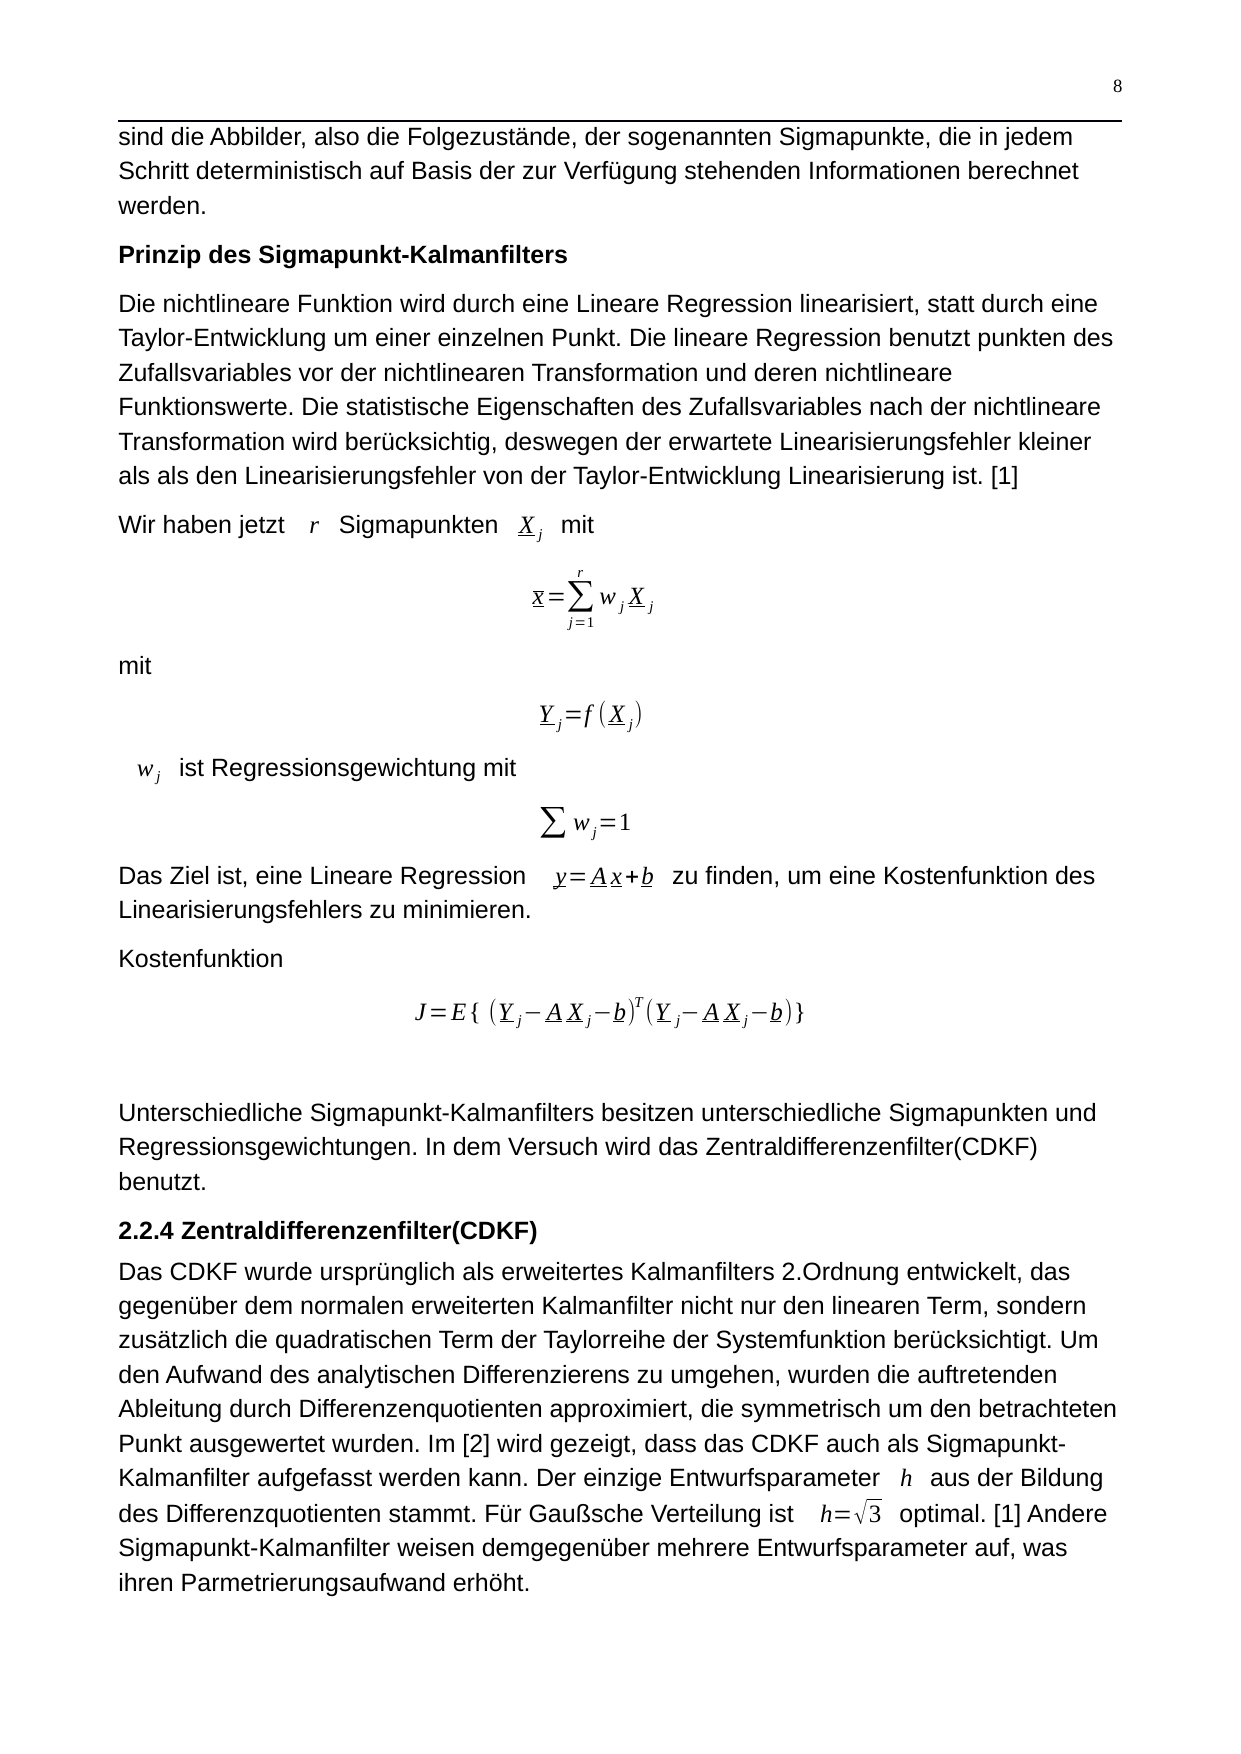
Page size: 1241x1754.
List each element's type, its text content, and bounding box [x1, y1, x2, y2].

text Die nichtlineare Funktion wird durch eine Lineare Regression linearisiert, statt durch eine Taylor-Entwicklung um einer einzelnen Punkt. Die lineare Regression benutzt punkten des Zufallsvariables vor der nichtlinearen Transformation und deren nichtlineare Funktionswerte. Die statistische Eigenschaften des Zufallsvariables nach der nichtlineare Transformation wird berücksichtig, deswegen der erwartete Linearisierungsfehler kleiner als als den Linearisierungsfehler von der Taylor-Entwicklung Linearisierung ist. [1] [118, 289, 1122, 490]
text sind die Abbilder, also die Folgezustände, der sogenannten Sigmapunkte, die in jedem Schritt deterministisch auf Basis der zur Verfügung stehenden Informationen berechnet werden. [118, 122, 1122, 219]
text Das CDKF wurde ursprünglich als erweitertes Kalmanfilters 2.Ordnung entwickelt, das gegenüber dem normalen erweiterten Kalmanfilter nicht nur den linearen Term, sondern zusätzlich die quadratischen Term der Taylorreihe der Systemfunktion berücksichtigt. Um den Aufwand des analytischen Differenzierens zu umgehen, wurden die auftretenden Ableitung durch Differenzenquotienten approximiert, die symmetrisch um den betrachteten Punkt ausgewertet wurden. Im [2] wird gezeigt, dass das CDKF auch als Sigmapunkt-Kalmanfilter aufgefasst werden kann. Der einzige Entwurfsparameteraus der Bildung des Differenzquotienten stammt. Für Gaußsche Verteilung ist optimal. [1] Andere Sigmapunkt-Kalmanfilter weisen demgegenüber mehrere Entwurfsparameter auf, was ihren Parmetrierungsaufwand erhöht. [118, 1257, 1122, 1597]
text Prinzip des Sigmapunkt-Kalmanfilters [118, 240, 1122, 268]
text Kostenfunktion [118, 944, 1122, 973]
text mit [118, 651, 1122, 680]
text ist Regressionsgewichtung mit [118, 753, 1122, 786]
text Das Ziel ist, eine Lineare Regression zu finden, um eine Kostenfunktion des Linearisierungsfehlers zu minimieren. [118, 861, 1122, 924]
text Wir haben jetzt Sigmapunktenmit [118, 510, 1122, 543]
text Unterschiedliche Sigmapunkt-Kalmanfilters besitzen unterschiedliche Sigmapunkten und Regressionsgewichtungen. In dem Versuch wird das Zentraldifferenzenfilter(CDKF) benutzt. [118, 1098, 1122, 1196]
title 2.2.4 Zentraldifferenzenfilter(CDKF) [118, 1216, 1122, 1244]
